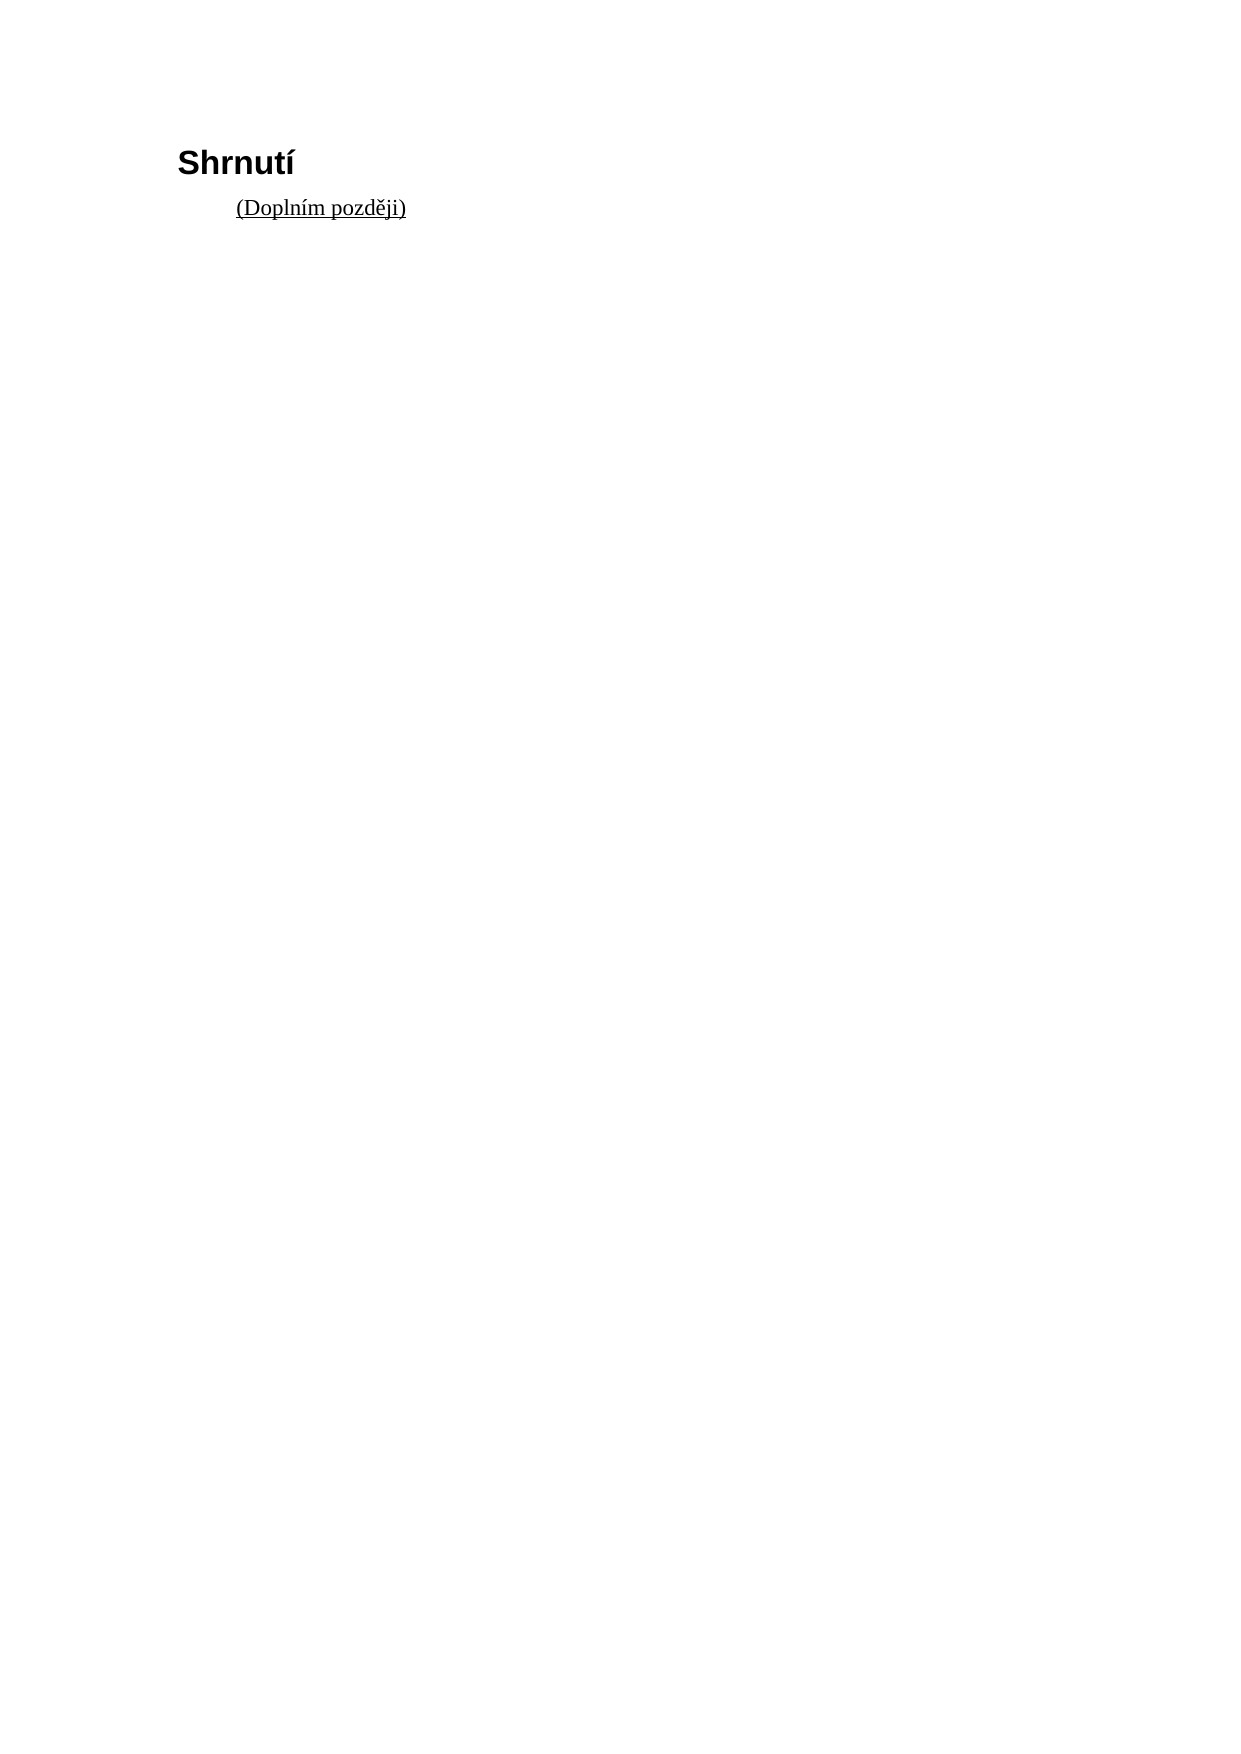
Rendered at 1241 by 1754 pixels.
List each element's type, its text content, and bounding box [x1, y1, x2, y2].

subtitle Shrnutí [177, 143, 1122, 182]
text (Doplním později) [177, 194, 1122, 221]
